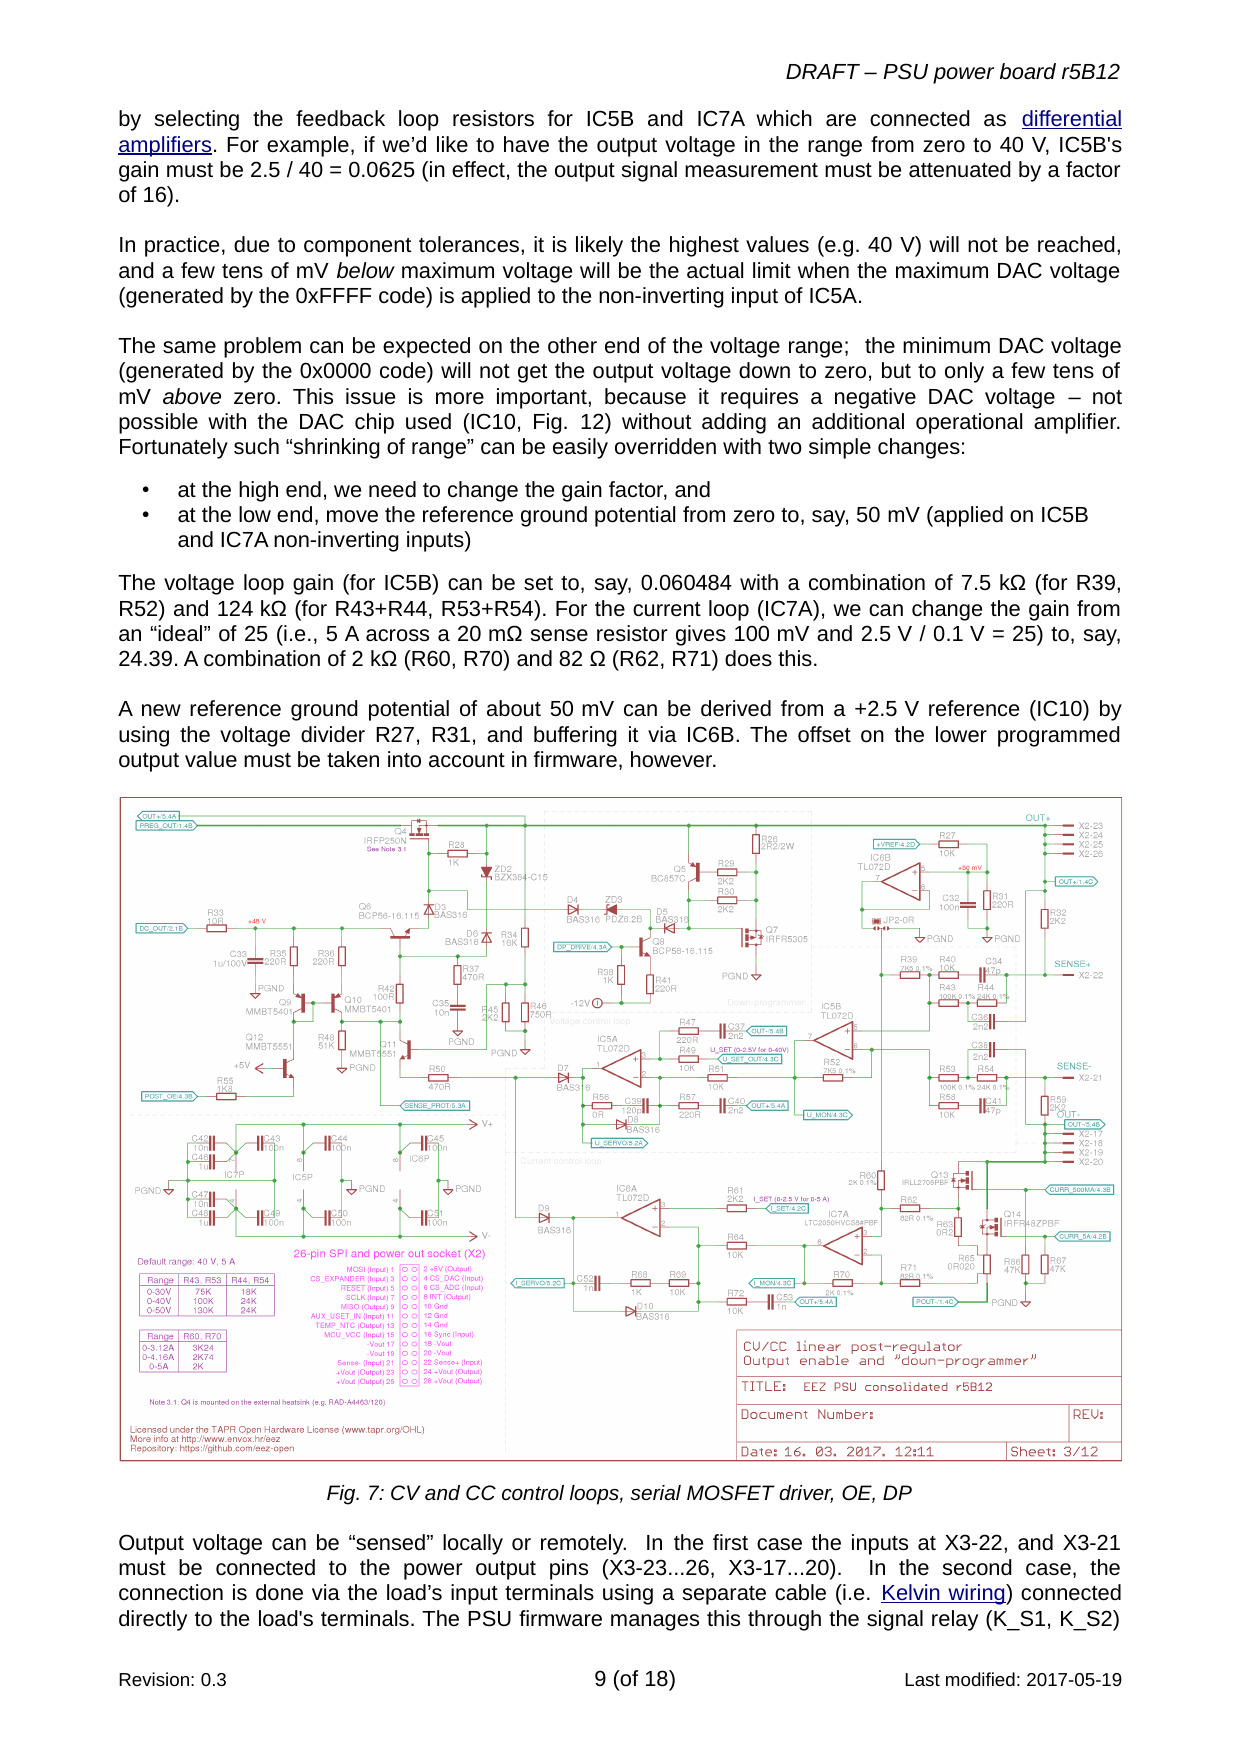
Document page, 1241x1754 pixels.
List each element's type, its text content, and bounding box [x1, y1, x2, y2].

text In practice, due to component tolerances, it is likely the highest values (e.g. 40 V) will not be reached, and a few tens of mV below maximum voltage will be the actual limit when the maximum DAC voltage (generated by the 0xFFFF code) is applied to the non-inverting input of IC5A. [118, 232, 1122, 308]
list at the high end, we need to change the gain factor, and [142, 477, 1110, 502]
text The voltage loop gain (for IC5B) can be set to, say, 0.060484 with a combination of 7.5 kΩ (for R39, R52) and 124 kΩ (for R43+R44, R53+R54). For the current loop (IC7A), we can change the gain from an “ideal” of 25 (i.e., 5 A across a 20 mΩ sense resistor gives 100 mV and 2.5 V / 0.1 V = 25) to, say, 24.39. A combination of 2 kΩ (R60, R70) and 82 Ω (R62, R71) does this. [118, 570, 1122, 671]
picture [118, 797, 1123, 1463]
text Output voltage can be “sensed” locally or remotely. In the first case the inputs at X3-22, and X3-21 must be connected to the power output pins (X3-23...26, X3-17...20). In the second case, the connection is done via the load’s input terminals using a separate cable (i.e. Kelvin wiring) connected directly to the load's terminals. The PSU firmware manages this through the signal relay (K_S1, K_S2) [118, 1530, 1122, 1631]
text A new reference ground potential of about 50 mV can be derived from a +2.5 V reference (IC10) by using the voltage divider R27, R31, and buffering it via IC6B. The offset on the lower programmed output value must be taken into account in firmware, however. [118, 696, 1122, 772]
text by selecting the feedback loop resistors for IC5B and IC7A which are connected as differential amplifiers. For example, if we’d like to have the output voltage in the range from zero to 40 V, IC5B's gain must be 2.5 / 40 = 0.0625 (in effect, the output signal measurement must be attenuated by a factor of 16). [118, 106, 1122, 207]
list at the low end, move the reference ground potential from zero to, say, 50 mV (applied on IC5B and IC7A non-inverting inputs) [142, 502, 1110, 552]
text The same problem can be expected on the other end of the voltage range; the minimum DAC voltage (generated by the 0x0000 code) will not get the output voltage down to zero, but to only a few tens of mV above zero. This issue is more important, because it requires a negative DAC voltage – not possible with the DAC chip used (IC10, Fig. 12) without adding an additional operational amplifier. Fortunately such “shrinking of range” can be easily overridden with two simple changes: [118, 333, 1122, 459]
text Fig. 7: CV and CC control loops, serial MOSFET driver, OE, DP [118, 1463, 1122, 1505]
